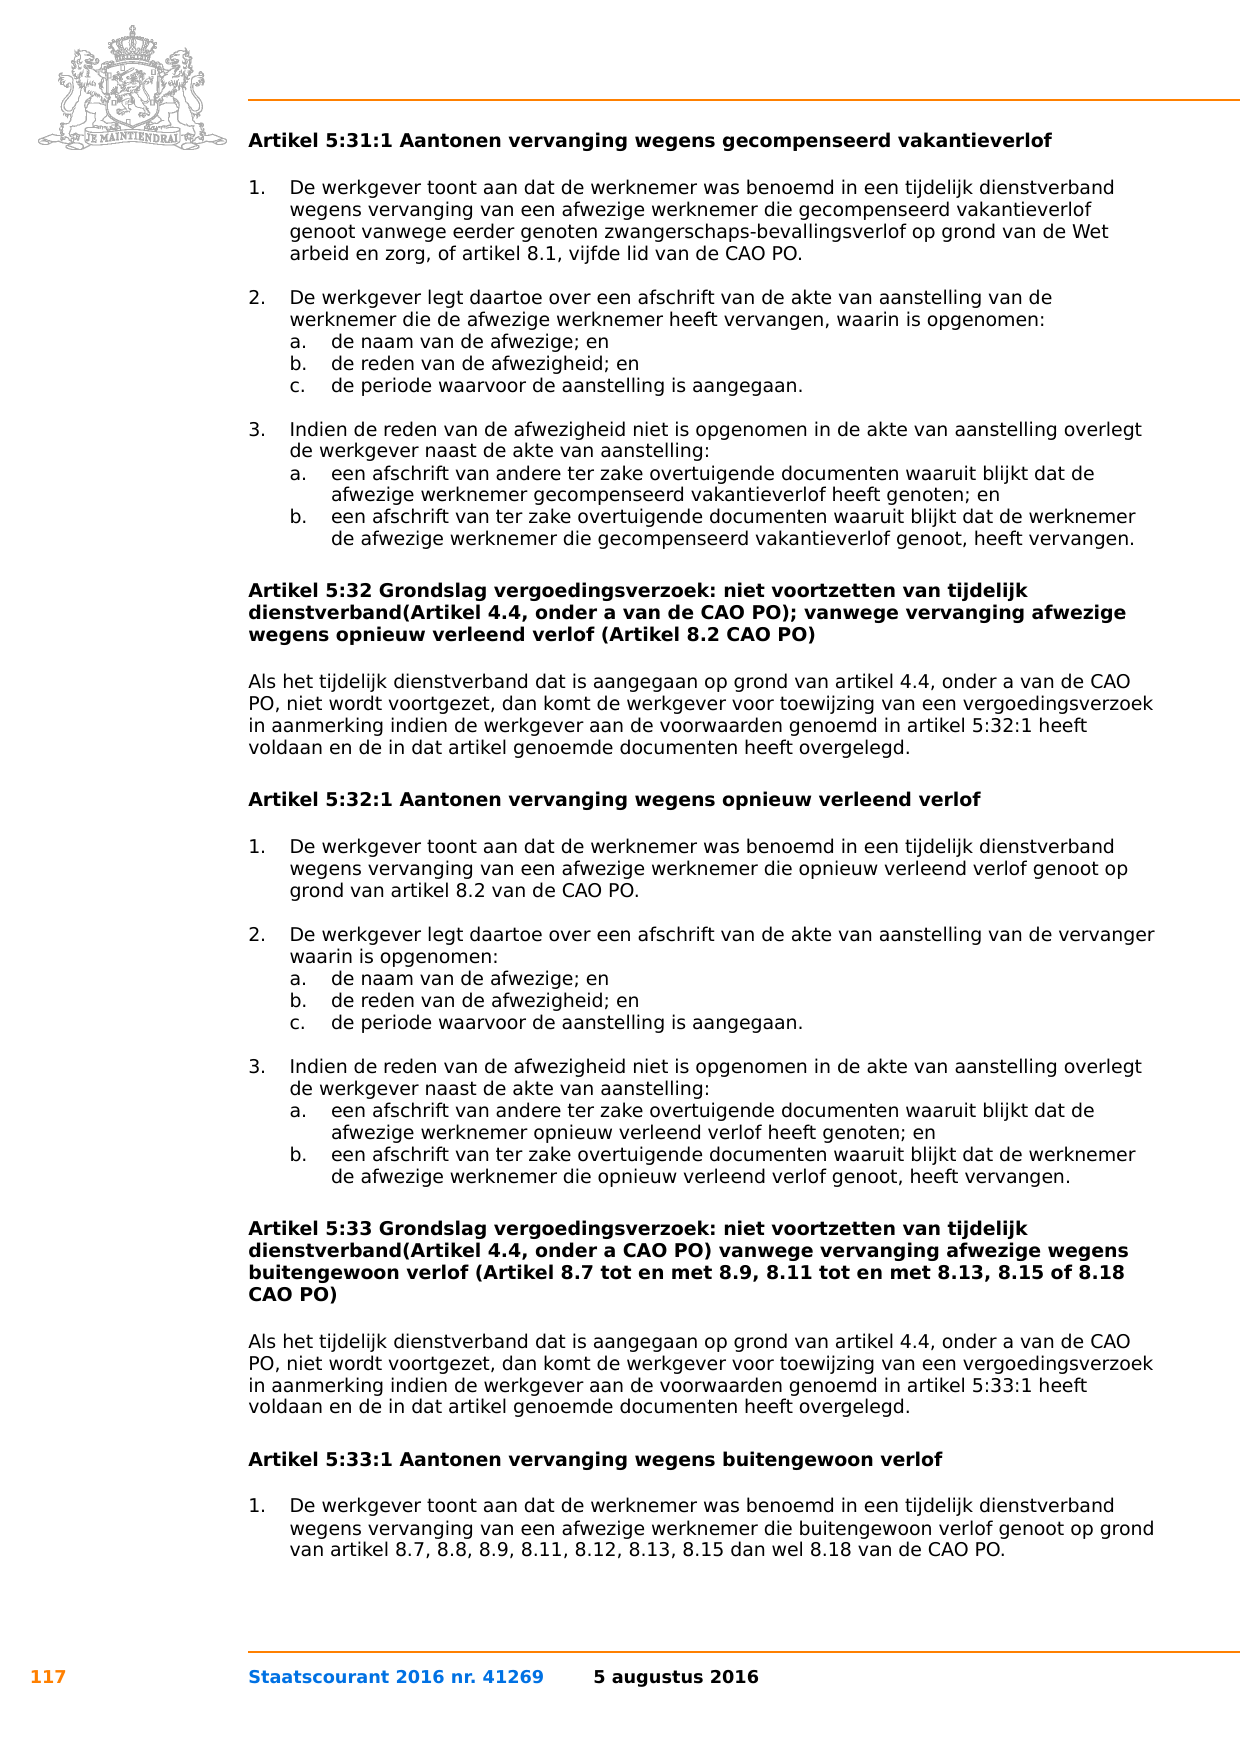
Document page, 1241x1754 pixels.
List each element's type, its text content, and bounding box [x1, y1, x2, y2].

text Als het tijdelijk dienstverband dat is aangegaan op grond van artikel 4.4, onder a van de CAO PO, niet wordt voortgezet, dan komt de werkgever voor toewijzing van een vergoedingsverzoek in aanmerking indien de werkgever aan de voorwaarden genoemd in artikel 5:32:1 heeft voldaan en de in dat artikel genoemde documenten heeft overgelegd. [248, 671, 1163, 759]
text a. een afschrift van andere ter zake overtuigende documenten waaruit blijkt dat de afwezige werknemer opnieuw verleend verlof heeft genoten; en [289, 1100, 1163, 1144]
picture [38, 25, 227, 150]
text b. de reden van de afwezigheid; en [289, 990, 1163, 1012]
text 1. De werkgever toont aan dat de werknemer was benoemd in een tijdelijk dienstverband wegens vervanging van een afwezige werknemer die buitengewoon verlof genoot op grond van artikel 8.7, 8.8, 8.9, 8.11, 8.12, 8.13, 8.15 dan wel 8.18 van de CAO PO. [248, 1495, 1163, 1561]
subtitle Artikel 5:33 Grondslag vergoedingsverzoek: niet voortzetten van tijdelijk dienstverband(Artikel 4.4, onder a CAO PO) vanwege vervanging afwezige wegens buitengewoon verlof (Artikel 8.7 tot en met 8.9, 8.11 tot en met 8.13, 8.15 of 8.18 CAO PO) [248, 1218, 1163, 1306]
subtitle Artikel 5:33:1 Aantonen vervanging wegens buitengewoon verlof [248, 1448, 1163, 1470]
text 2. De werkgever legt daartoe over een afschrift van de akte van aanstelling van de werknemer die de afwezige werknemer heeft vervangen, waarin is opgenomen: [248, 287, 1163, 331]
subtitle Artikel 5:31:1 Aantonen vervanging wegens gecompenseerd vakantieverlof [248, 130, 1163, 152]
text Als het tijdelijk dienstverband dat is aangegaan op grond van artikel 4.4, onder a van de CAO PO, niet wordt voortgezet, dan komt de werkgever voor toewijzing van een vergoedingsverzoek in aanmerking indien de werkgever aan de voorwaarden genoemd in artikel 5:33:1 heeft voldaan en de in dat artikel genoemde documenten heeft overgelegd. [248, 1331, 1163, 1418]
text a. de naam van de afwezige; en [289, 331, 1163, 353]
text c. de periode waarvoor de aanstelling is aangegaan. [289, 1012, 1163, 1034]
text b. een afschrift van ter zake overtuigende documenten waaruit blijkt dat de werknemer de afwezige werknemer die gecompenseerd vakantieverlof genoot, heeft vervangen. [289, 506, 1163, 550]
text 1. De werkgever toont aan dat de werknemer was benoemd in een tijdelijk dienstverband wegens vervanging van een afwezige werknemer die opnieuw verleend verlof genoot op grond van artikel 8.2 van de CAO PO. [248, 836, 1163, 902]
subtitle Artikel 5:32:1 Aantonen vervanging wegens opnieuw verleend verlof [248, 789, 1163, 811]
text b. een afschrift van ter zake overtuigende documenten waaruit blijkt dat de werknemer de afwezige werknemer die opnieuw verleend verlof genoot, heeft vervangen. [289, 1144, 1163, 1188]
text 3. Indien de reden van de afwezigheid niet is opgenomen in de akte van aanstelling overlegt de werkgever naast de akte van aanstelling: [248, 1056, 1163, 1100]
text b. de reden van de afwezigheid; en [289, 353, 1163, 374]
text a. de naam van de afwezige; en [289, 968, 1163, 990]
text c. de periode waarvoor de aanstelling is aangegaan. [289, 374, 1163, 397]
text a. een afschrift van andere ter zake overtuigende documenten waaruit blijkt dat de afwezige werknemer gecompenseerd vakantieverlof heeft genoten; en [289, 462, 1163, 506]
text 2. De werkgever legt daartoe over een afschrift van de akte van aanstelling van de vervanger waarin is opgenomen: [248, 924, 1163, 968]
text 3. Indien de reden van de afwezigheid niet is opgenomen in de akte van aanstelling overlegt de werkgever naast de akte van aanstelling: [248, 418, 1163, 462]
subtitle Artikel 5:32 Grondslag vergoedingsverzoek: niet voortzetten van tijdelijk dienstverband(Artikel 4.4, onder a van de CAO PO); vanwege vervanging afwezige wegens opnieuw verleend verlof (Artikel 8.2 CAO PO) [248, 580, 1163, 646]
text 1. De werkgever toont aan dat de werknemer was benoemd in een tijdelijk dienstverband wegens vervanging van een afwezige werknemer die gecompenseerd vakantieverlof genoot vanwege eerder genoten zwangerschaps-bevallingsverlof op grond van de Wet arbeid en zorg, of artikel 8.1, vijfde lid van de CAO PO. [248, 177, 1163, 265]
